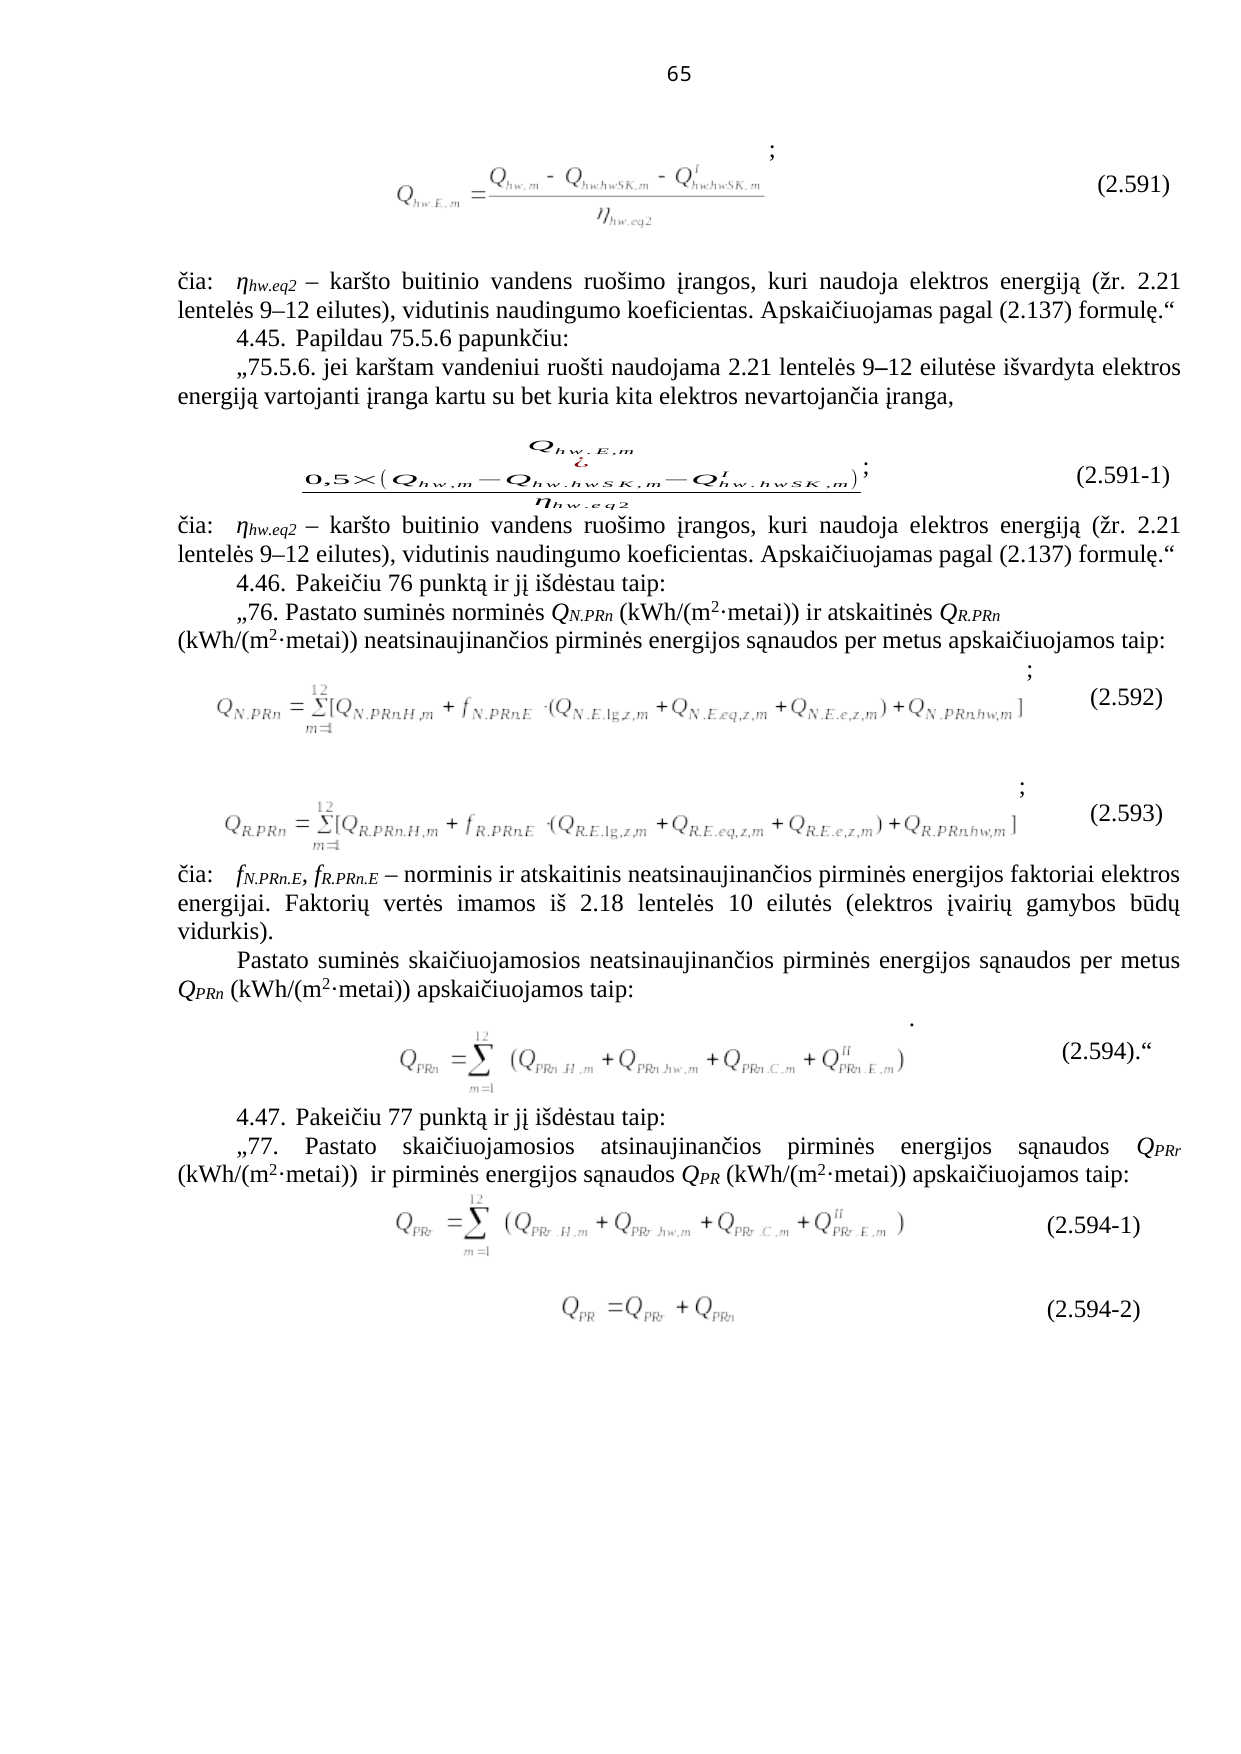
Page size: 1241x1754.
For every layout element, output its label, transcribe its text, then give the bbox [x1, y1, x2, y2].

table_header (2.593) [1070, 771, 1174, 859]
table_header [177, 1188, 1034, 1260]
text čia: fN.PRn.E, fR.PRn.E – norminis ir atskaitinis neatsinaujinančios pirminės energijos faktoriai elektros energijai. Faktorių vertės imamos iš 2.18 lentelės 10 eilutės (elektros įvairių gamybos būdų vidurkis). [177, 859, 1181, 945]
table_header (2.592) [1070, 654, 1174, 742]
table_header ; [177, 439, 992, 510]
table_header (2.594).“ [1045, 1003, 1163, 1102]
table_header (2.594-1) [1035, 1188, 1152, 1260]
table_header (2.591) [992, 135, 1181, 237]
table_header [177, 1289, 1034, 1328]
table_header (2.594-2) [1034, 1289, 1152, 1328]
text čia: ηhw.eq2 – karšto buitinio vandens ruošimo įrangos, kuri naudoja elektros energiją (žr. 2.21 lentelės 9–12 eilutes), vidutinis naudingumo koeficientas. Apskaičiuojamas pagal (2.137) formulę.“ [177, 510, 1181, 568]
text Pastato suminės skaičiuojamosios neatsinaujinančios pirminės energijos sąnaudos per metus QPRn (kWh/(m2·metai)) apskaičiuojamos taip: [177, 945, 1181, 1003]
table_header (2.591-1) [992, 439, 1181, 510]
table_header . [177, 1003, 1045, 1102]
text 4.45. Papildau 75.5.6 papunkčiu: [236, 323, 1181, 352]
text čia: ηhw.eq2 – karšto buitinio vandens ruošimo įrangos, kuri naudoja elektros energiją (žr. 2.21 lentelės 9–12 eilutes), vidutinis naudingumo koeficientas. Apskaičiuojamas pagal (2.137) formulę.“ [177, 266, 1181, 323]
text 4.46. Pakeičiu 76 punktą ir jį išdėstau taip: [236, 568, 1181, 597]
text 4.47. Pakeičiu 77 punktą ir jį išdėstau taip: [236, 1102, 1181, 1131]
table_header ; [177, 771, 1070, 859]
table_header ; [177, 654, 1070, 742]
text „77. Pastato skaičiuojamosios atsinaujinančios pirminės energijos sąnaudos QPRr (kWh/(m2·metai)) ir pirminės energijos sąnaudos QPR (kWh/(m2·metai)) apskaičiuojamos taip: [177, 1131, 1181, 1188]
text „75.5.6. jei karštam vandeniui ruošti naudojama 2.21 lentelės 9–12 eilutėse išvardyta elektros energiją vartojanti įranga kartu su bet kuria kita elektros nevartojančia įranga, [177, 352, 1181, 410]
text „76. Pastato suminės norminės QN.PRn (kWh/(m2·metai)) ir atskaitinės QR.PRn (kWh/(m2·metai)) neatsinaujinančios pirminės energijos sąnaudos per metus apskaičiuojamos taip: [177, 597, 1181, 654]
table_header ; [177, 135, 992, 237]
